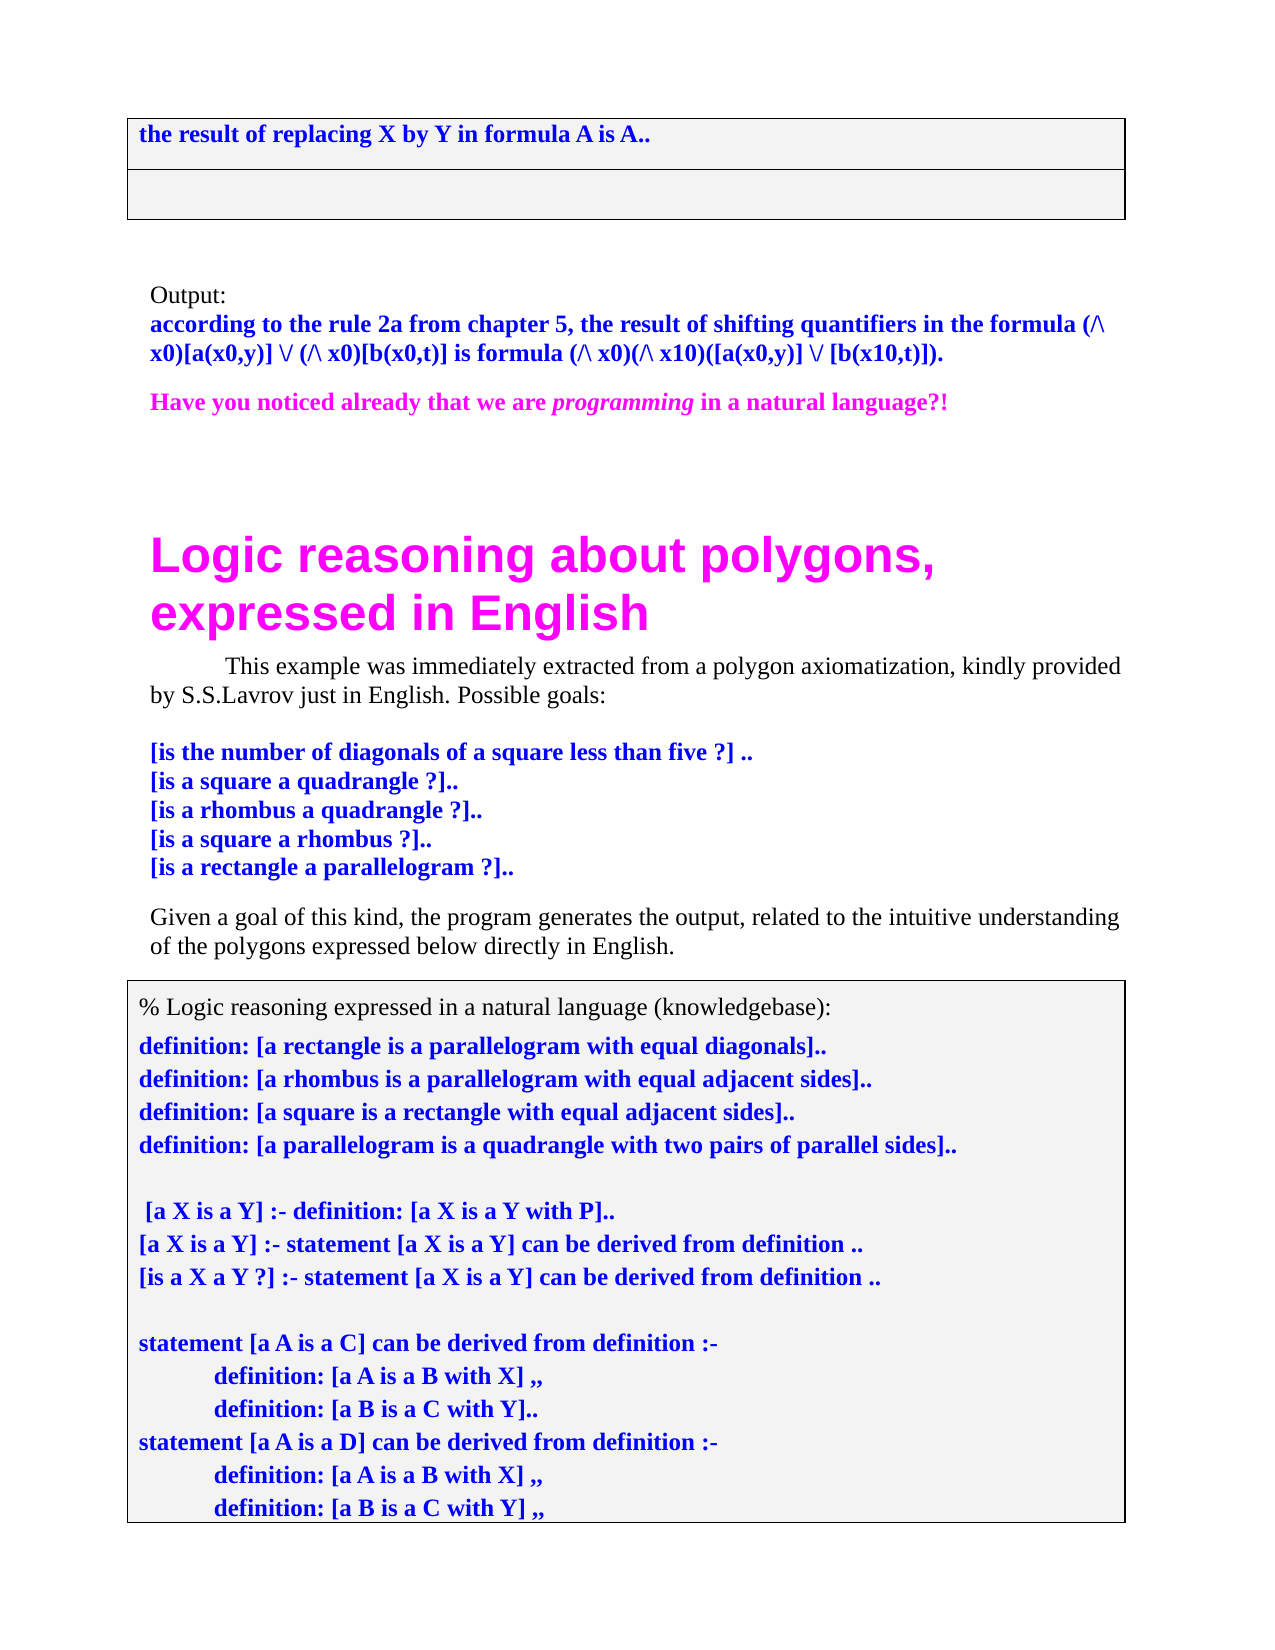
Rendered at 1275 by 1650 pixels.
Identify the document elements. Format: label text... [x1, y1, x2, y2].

text Have you noticed already that we are programming in a natural language?! [150, 387, 1125, 416]
text Given a goal of this kind, the program generates the output, related to the intuitive understanding of the polygons expressed below directly in English. [150, 902, 1125, 959]
table_cell [128, 170, 1124, 219]
table_header the result of replacing X by Y in formula A is A.. [128, 119, 1124, 169]
text This example was immediately extracted from a polygon axiomatization, kindly provided by S.S.Lavrov just in English. Possible goals: [is the number of diagonals of a square less than five ?] .. [is a square a quadrangle ?].. [is a rhombus a quadrangle ?].. [is a square a rhombus ?].. [is a rectangle a parallelogram ?].. [150, 651, 1125, 881]
subtitle Logic reasoning about polygons, expressed in English [150, 526, 1125, 641]
table_header % Logic reasoning expressed in a natural language (knowledgebase): definition: [a rectangle is a parallelogram with equal diagonals].. definition: [a rhombus is a parallelogram with equal adjacent sides].. definition: [a square is a rectangle with equal adjacent sides].. definition: [a parallelogram is a quadrangle with two pairs of parallel sides].. [a X is a Y] :- definition: [a X is a Y with P].. [a X is a Y] :- statement [a X is a Y] can be derived from definition .. [is a X a Y ?] :- statement [a X is a Y] can be derived from definition .. statement [a A is a C] can be derived from definition :- definition: [a A is a B with X] ,, definition: [a B is a C with Y].. statement [a A is a D] can be derived from definition :- definition: [a A is a B with X] ,, definition: [a B is a C with Y] ,, [128, 981, 1124, 1522]
text Output: according to the rule 2a from chapter 5, the result of shifting quantifiers in the formula (/\ x0)[a(x0,y)] \/ (/\ x0)[b(x0,t)] is formula (/\ x0)(/\ x10)([a(x0,y)] \/ [b(x10,t)]). [150, 280, 1125, 367]
